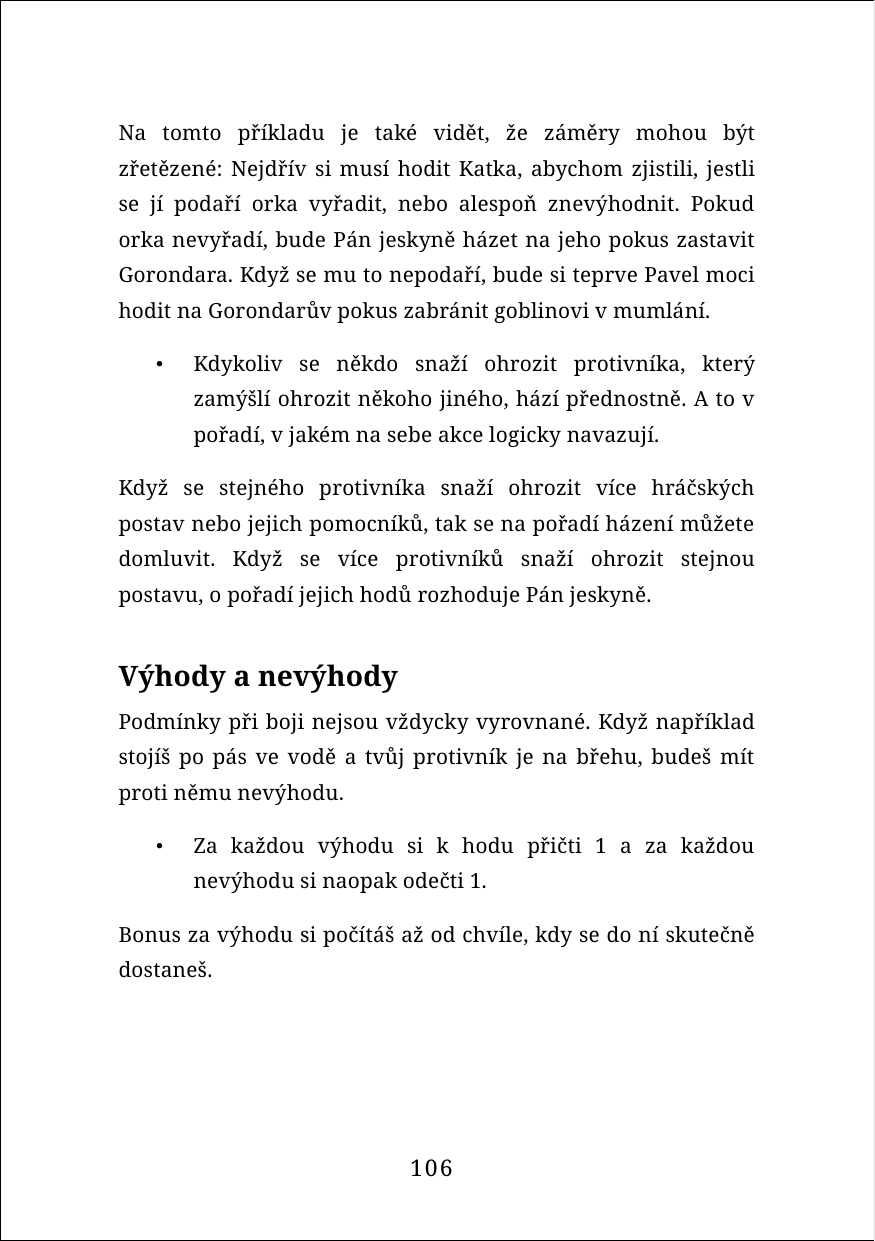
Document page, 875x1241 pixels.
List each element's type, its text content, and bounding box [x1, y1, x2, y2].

text Bonus za výhodu si počítáš až od chvíle, kdy se do ní skutečně dostaneš. [118, 920, 756, 984]
text Na tomto příkladu je také vidět, že záměry mohou být zřetězené: Nejdřív si musí hodit Katka, abychom zjistili, jestli se jí podaří orka vyřadit, nebo alespoň znevýhodnit. Pokud orka nevyřadí, bude Pán jeskyně házet na jeho pokus zastavit Gorondara. Když se mu to nepodaří, bude si teprve Pavel moci hodit na Gorondarův pokus zabránit goblinovi v mumlání. [118, 118, 756, 324]
subtitle Výhody a nevýhody [118, 657, 756, 695]
list Za každou výhodu si k hodu přičti 1 a za každou nevýhodu si naopak odečti 1. [156, 831, 756, 895]
text Když se stejného protivníka snaží ohrozit více hráčských postav nebo jejich pomocníků, tak se na pořadí házení můžete domluvit. Když se více protivníků snaží ohrozit stejnou postavu, o pořadí jejich hodů rozhoduje Pán jeskyně. [118, 473, 756, 608]
text Podmínky při boji nejsou vždycky vyrovnané. Když například stojíš po pás ve vodě a tvůj protivník je na břehu, budeš mít proti němu nevýhodu. [118, 707, 756, 806]
list Kdykoliv se někdo snaží ohrozit protivníka, který zamýšlí ohrozit někoho jiného, hází přednostně. A to v pořadí, v jakém na sebe akce logicky navazují. [156, 349, 756, 448]
